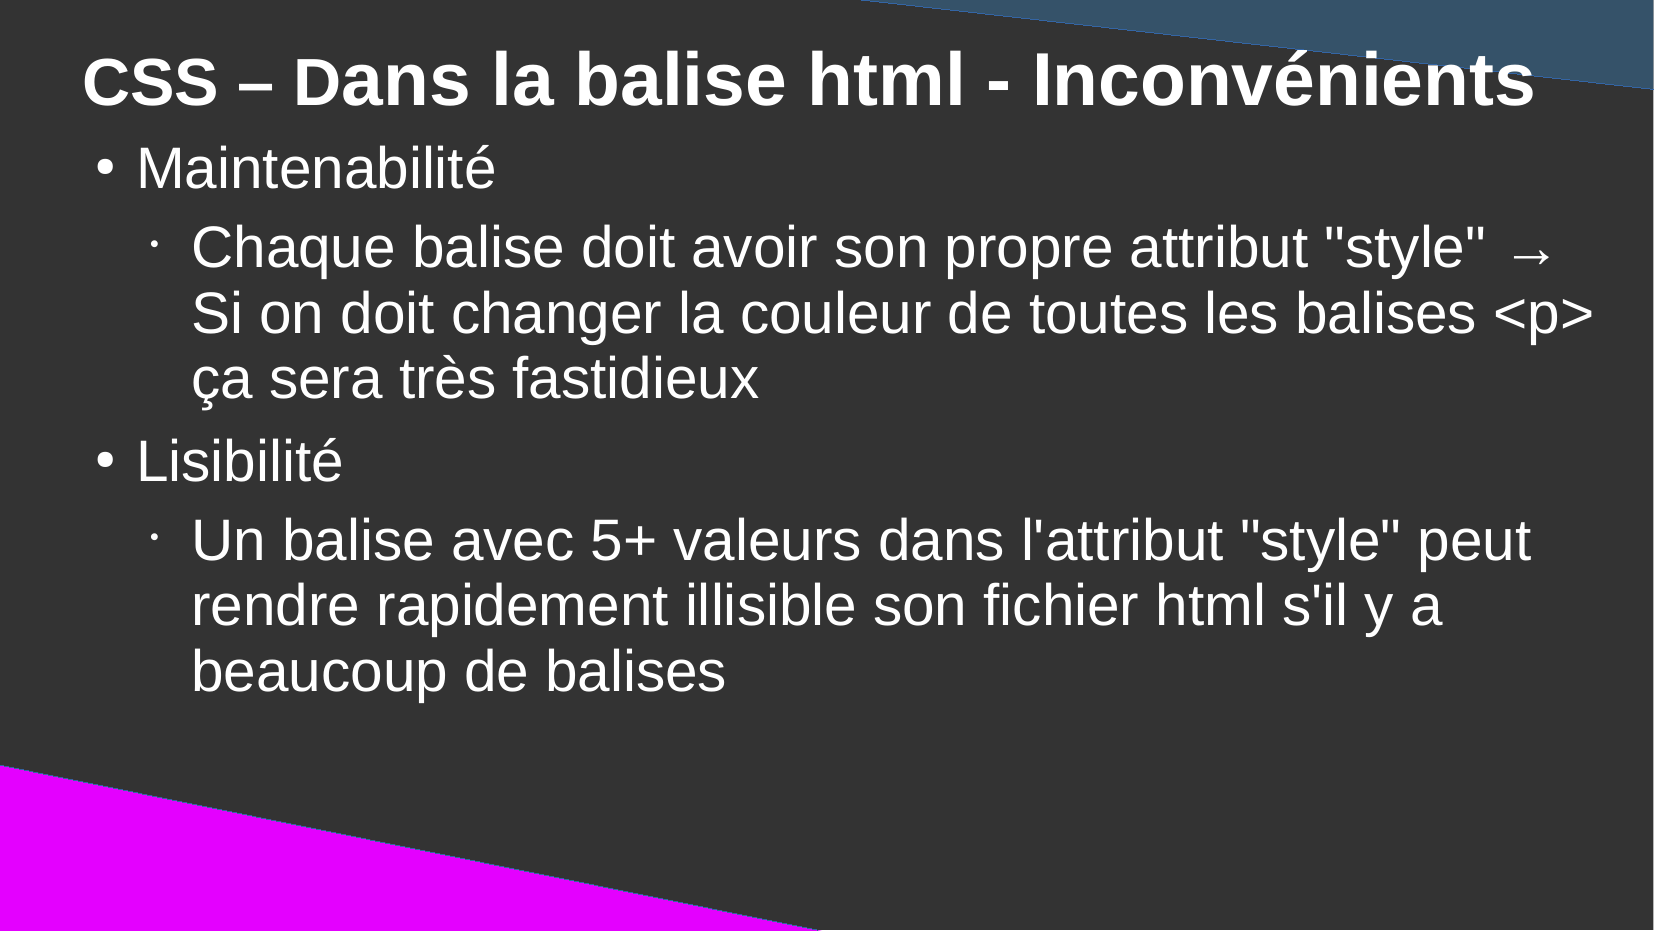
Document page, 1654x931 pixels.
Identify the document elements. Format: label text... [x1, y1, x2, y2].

text_box [0, 765, 823, 931]
list Maintenabilité Chaque balise doit avoir son propre attribut "style" → Si on doit changer la couleur de toutes les balises <p> ça sera très fastidieux Lisibilité Un balise avec 5+ valeurs dans l'attribut "style" peut rendre rapidement illisible son fichier html s'il y a beaucoup de balises [80, 135, 1605, 709]
text_box [861, 0, 1654, 90]
title CSS – Dans la balise html - Inconvénients [82, 37, 1571, 132]
